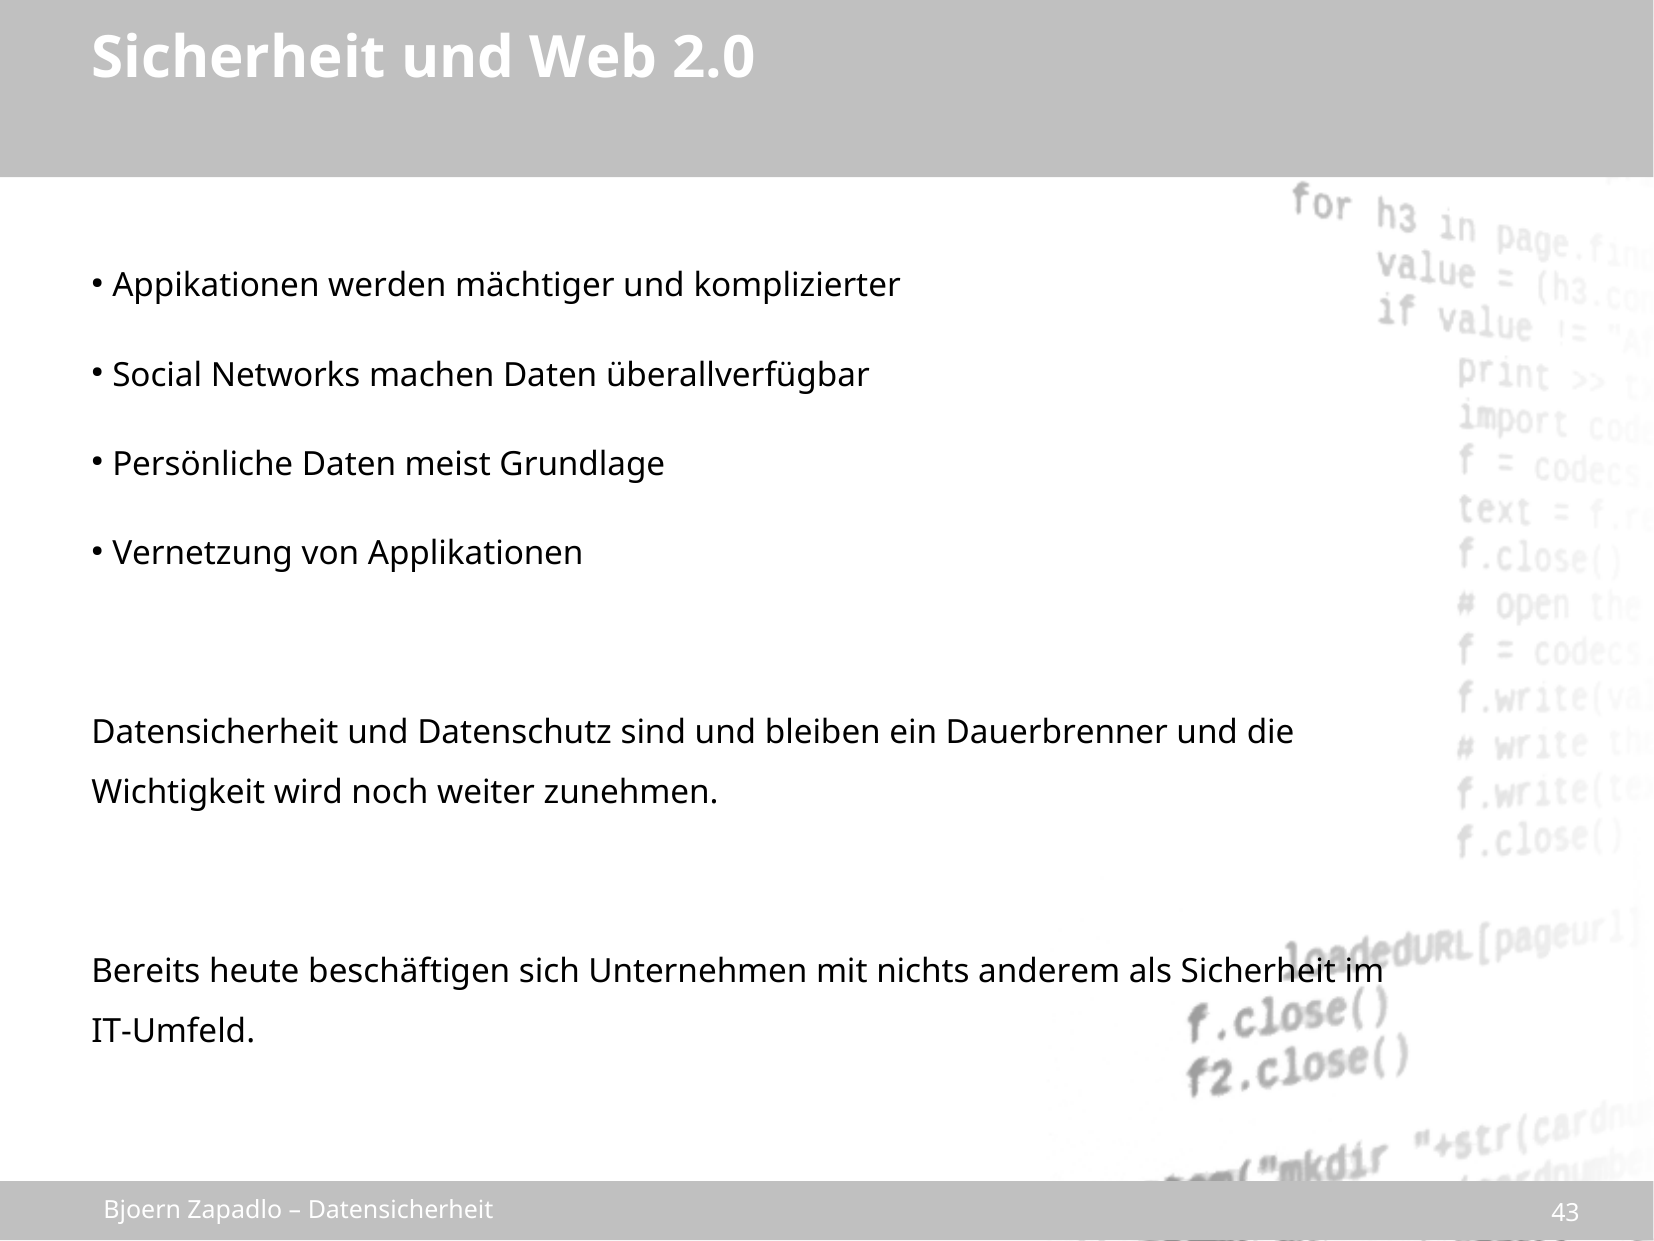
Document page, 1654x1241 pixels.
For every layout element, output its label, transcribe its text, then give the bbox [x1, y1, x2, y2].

text_box Appikationen werden mächtiger und komplizierter Social Networks machen Daten überallverfügbar Persönliche Daten meist Grundlage Vernetzung von Applikationen Datensicherheit und Datenschutz sind und bleiben ein Dauerbrenner und die Wichtigkeit wird noch weiter zunehmen. Bereits heute beschäftigen sich Unternehmen mit nichts anderem als Sicherheit im IT-Umfeld. [76, 236, 1432, 1057]
picture [0, 178, 1654, 1181]
text_box Sicherheit und Web 2.0 [76, 17, 1444, 98]
